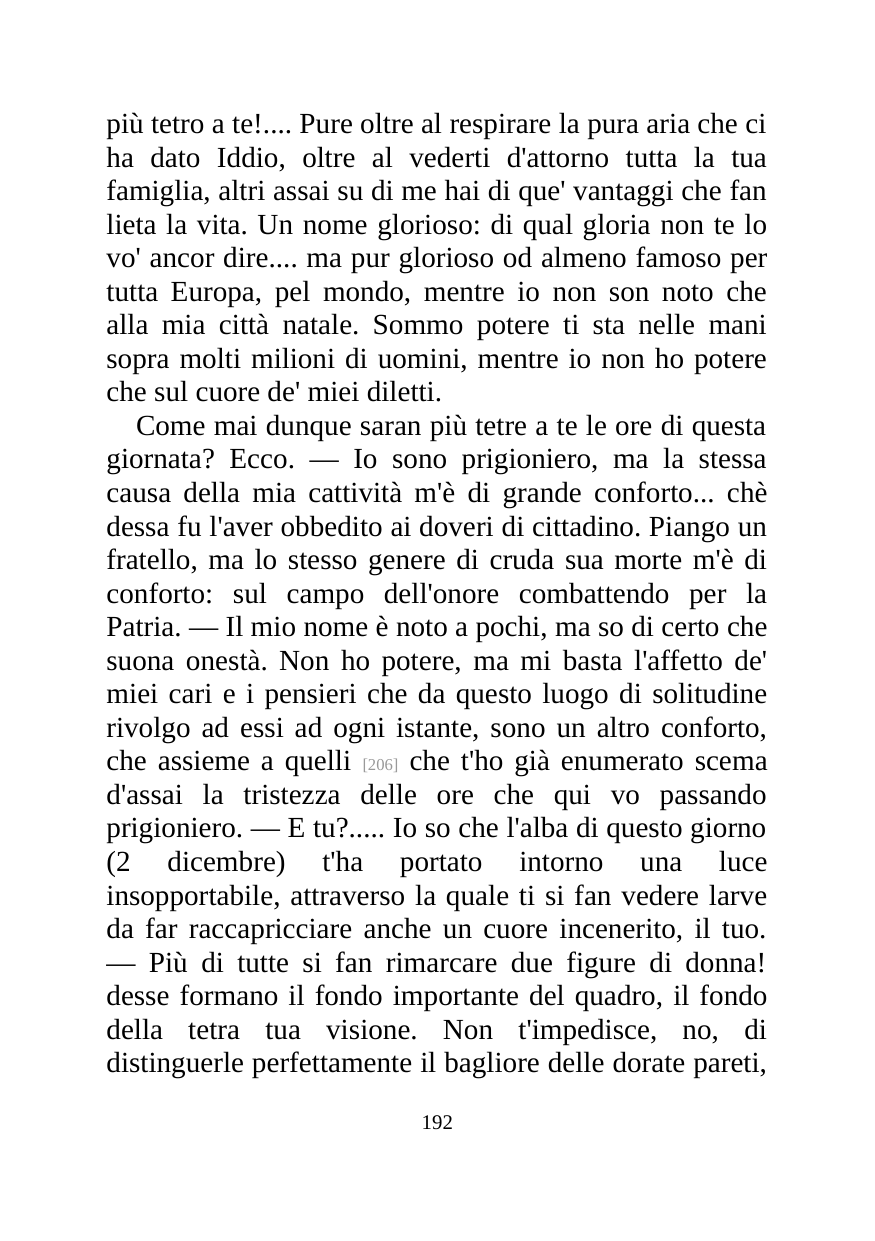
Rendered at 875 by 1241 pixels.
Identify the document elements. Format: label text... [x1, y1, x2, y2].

text più tetro a te!.... Pure oltre al respirare la pura aria che ci ha dato Iddio, oltre al vederti d'attorno tutta la tua famiglia, altri assai su di me hai di que' vantaggi che fan lieta la vita. Un nome glorioso: di qual gloria non te lo vo' ancor dire.... ma pur glorioso od almeno famoso per tutta Europa, pel mondo, mentre io non son noto che alla mia città natale. Sommo potere ti sta nelle mani sopra molti milioni di uomini, mentre io non ho potere che sul cuore de' miei diletti. [106, 106, 768, 408]
text Come mai dunque saran più tetre a te le ore di questa giornata? Ecco. — Io sono prigioniero, ma la stessa causa della mia cattività m'è di grande conforto... chè dessa fu l'aver obbedito ai doveri di cittadino. Piango un fratello, ma lo stesso genere di cruda sua morte m'è di conforto: sul campo dell'onore combattendo per la Patria. — Il mio nome è noto a pochi, ma so di certo che suona onestà. Non ho potere, ma mi basta l'affetto de' miei cari e i pensieri che da questo luogo di solitudine rivolgo ad essi ad ogni istante, sono un altro conforto, che assieme a quelli [206] che t'ho già enumerato scema d'assai la tristezza delle ore che qui vo passando prigioniero. — E tu?..... Io so che l'alba di questo giorno (2 dicembre) t'ha portato intorno una luce insopportabile, attraverso la quale ti si fan vedere larve da far raccapricciare anche un cuore incenerito, il tuo. — Più di tutte si fan rimarcare due figure di donna! desse formano il fondo importante del quadro, il fondo della tetra tua visione. Non t'impedisce, no, di distinguerle perfettamente il bagliore delle dorate pareti, [106, 408, 768, 1079]
